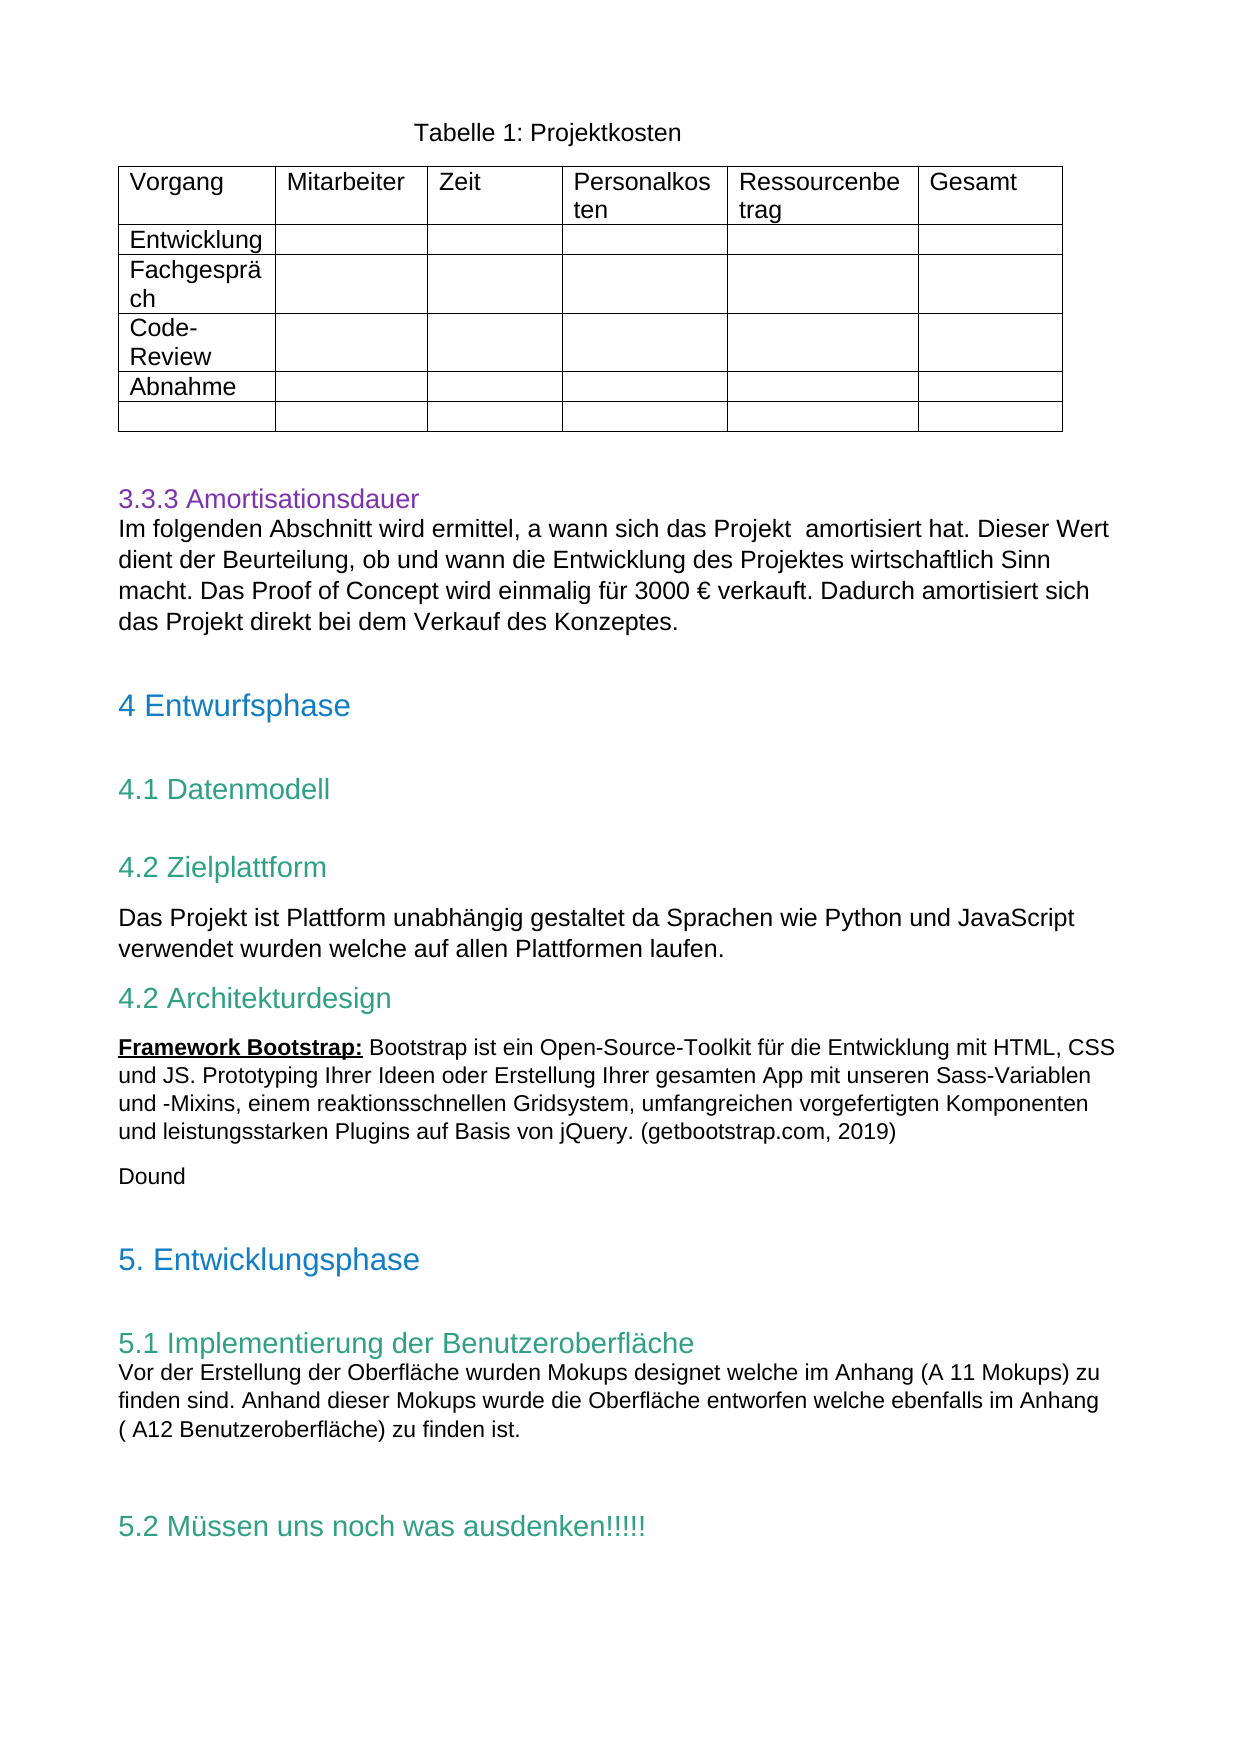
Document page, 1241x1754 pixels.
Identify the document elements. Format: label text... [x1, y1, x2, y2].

text Im folgenden Abschnitt wird ermittel, a wann sich das Projekt amortisiert hat. Dieser Wert dient der Beurteilung, ob und wann die Entwicklung des Projektes wirtschaftlich Sinn macht. Das Proof of Concept wird einmalig für 3000 € verkauft. Dadurch amortisiert sich das Projekt direkt bei dem Verkauf des Konzeptes. [118, 514, 1122, 635]
table_cell Code-Review [119, 314, 275, 371]
table_cell [276, 314, 427, 371]
table_header Zeit [428, 167, 562, 224]
table_cell [728, 225, 918, 254]
text Tabelle 1: Projektkosten [118, 118, 1122, 147]
text Dound [118, 1163, 1122, 1189]
text 4.2 Zielplattform [118, 851, 1122, 884]
subtitle 5.1 Implementierung der Benutzeroberfläche [118, 1326, 1122, 1359]
table_cell [563, 402, 727, 431]
table_cell [728, 402, 918, 431]
table_cell [919, 402, 1062, 431]
table_cell [919, 372, 1062, 401]
table_cell [428, 314, 562, 371]
table_cell Fachgespräch [119, 255, 275, 312]
table_header Vorgang [119, 167, 275, 224]
table_cell Entwicklung [119, 225, 275, 254]
table_cell Abnahme [119, 372, 275, 401]
table_cell [728, 255, 918, 312]
table_cell [276, 255, 427, 312]
table_header Mitarbeiter [276, 167, 427, 224]
text 4.2 Architekturdesign [118, 981, 1122, 1015]
table_cell [919, 225, 1062, 254]
table_cell [276, 372, 427, 401]
table_cell [563, 314, 727, 371]
table_cell [563, 255, 727, 312]
table_cell [919, 255, 1062, 312]
text Das Projekt ist Plattform unabhängig gestaltet da Sprachen wie Python und JavaScript verwendet wurden welche auf allen Plattformen laufen. [118, 903, 1122, 962]
table_cell [428, 402, 562, 431]
table_header Ressourcenbetrag [728, 167, 918, 224]
table_cell [276, 225, 427, 254]
table_cell [428, 255, 562, 312]
table_cell [276, 402, 427, 431]
table_cell [428, 372, 562, 401]
subtitle 5.2 Müssen uns noch was ausdenken!!!!! [118, 1509, 1122, 1543]
subtitle 4.1 Datenmodell [118, 772, 1122, 806]
table_cell [563, 372, 727, 401]
table_cell [119, 402, 275, 431]
subtitle 4 Entwurfsphase [118, 687, 1122, 723]
subtitle 3.3.3 Amortisationsdauer [118, 483, 1122, 514]
table_cell [728, 314, 918, 371]
table_cell [563, 225, 727, 254]
table_cell [728, 372, 918, 401]
table_cell [919, 314, 1062, 371]
subtitle 5. Entwicklungsphase [118, 1241, 1122, 1277]
text Framework Bootstrap: Bootstrap ist ein Open-Source-Toolkit für die Entwicklung mit HTML, CSS und JS. Prototyping Ihrer Ideen oder Erstellung Ihrer gesamten App mit unseren Sass-Variablen und -Mixins, einem reaktionsschnellen Gridsystem, umfangreichen vorgefertigten Komponenten und leistungsstarken Plugins auf Basis von jQuery. (getbootstrap.com, 2019) [118, 1034, 1122, 1144]
table_header Personalkosten [563, 167, 727, 224]
table_header Gesamt [919, 167, 1062, 224]
table_cell [428, 225, 562, 254]
text Vor der Erstellung der Oberfläche wurden Mokups designet welche im Anhang (A 11 Mokups) zu finden sind. Anhand dieser Mokups wurde die Oberfläche entworfen welche ebenfalls im Anhang ( A12 Benutzeroberfläche) zu finden ist. [118, 1359, 1122, 1442]
